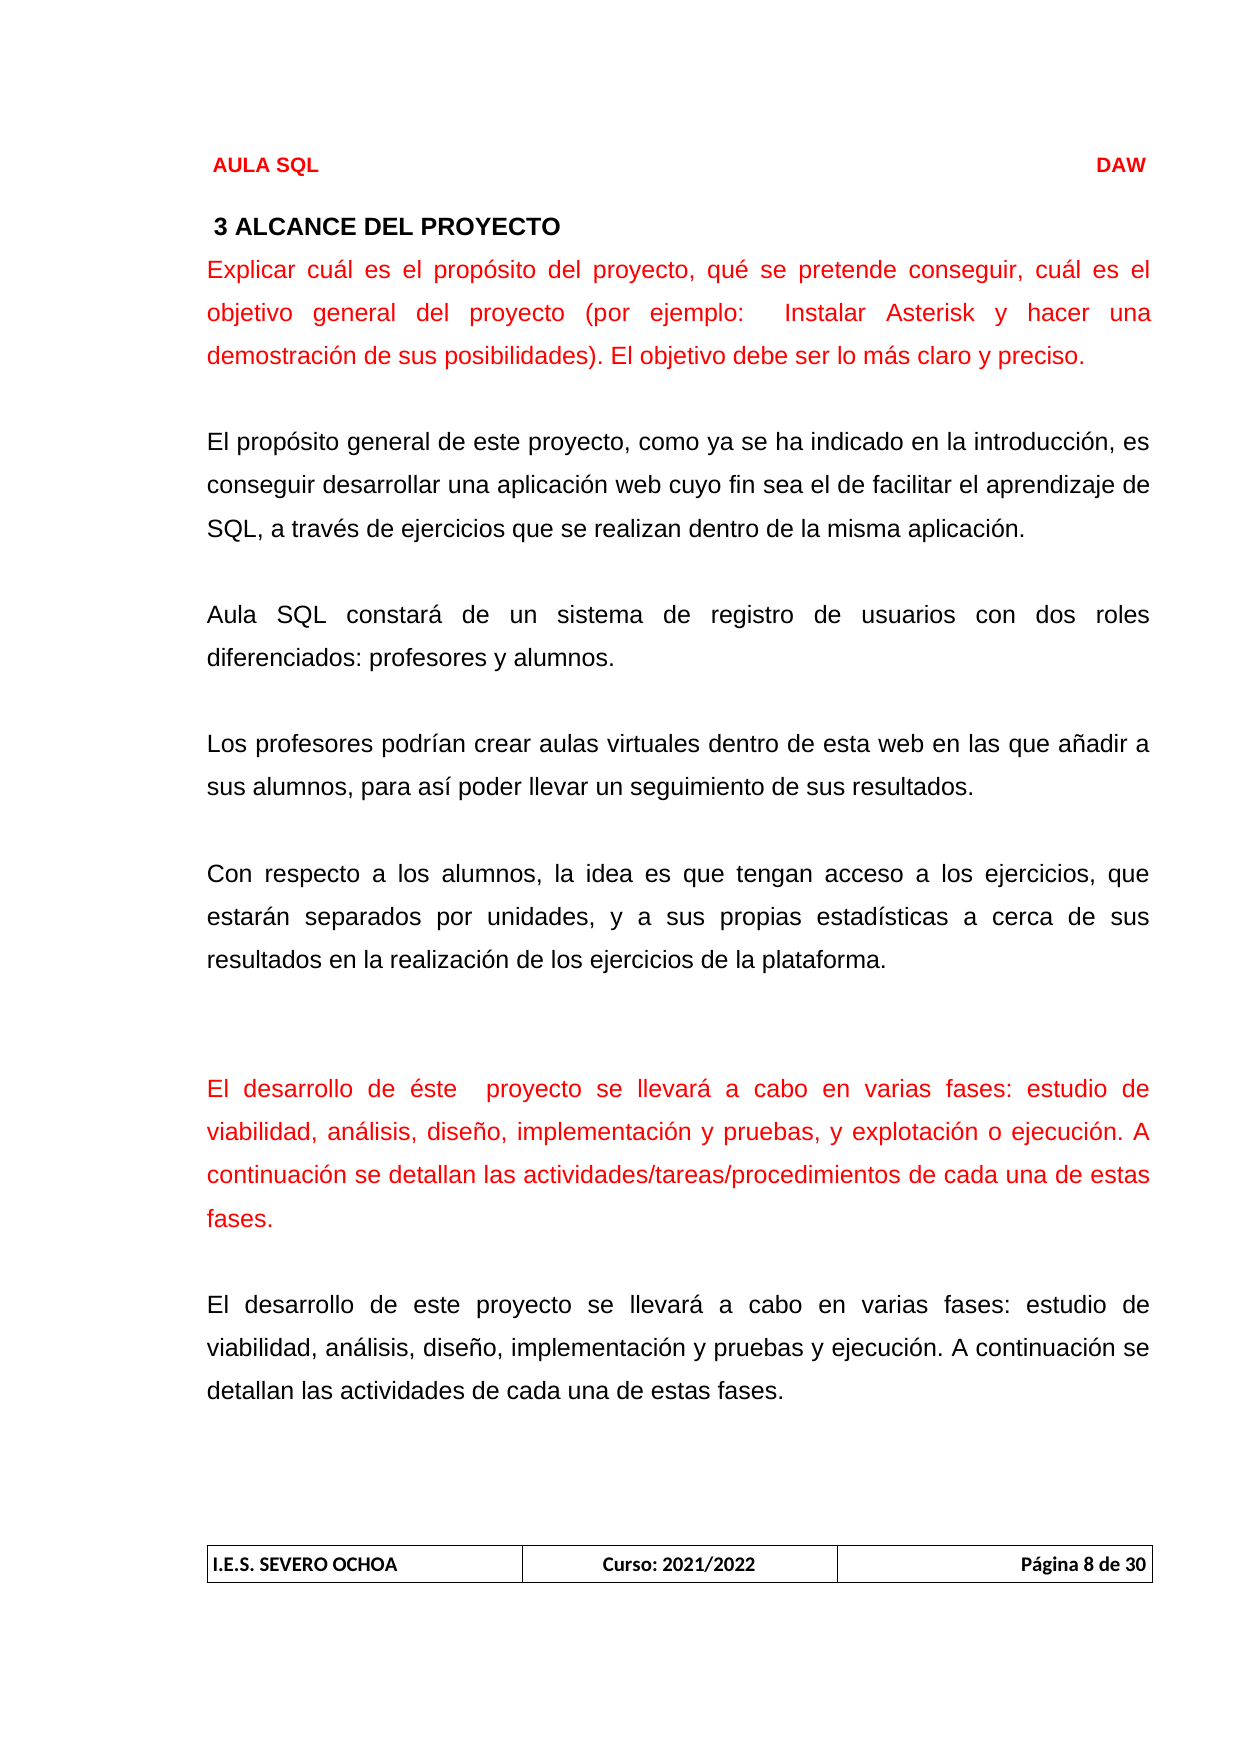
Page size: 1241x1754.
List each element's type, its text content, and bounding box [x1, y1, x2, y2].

subtitle ALCANCE DEL PROYECTO [207, 212, 1152, 241]
text Con respecto a los alumnos, la idea es que tengan acceso a los ejercicios, que estarán separados por unidades, y a sus propias estadísticas a cerca de sus resultados en la realización de los ejercicios de la plataforma. [207, 859, 1152, 974]
text El desarrollo de este proyecto se llevará a cabo en varias fases: estudio de viabilidad, análisis, diseño, implementación y pruebas y ejecución. A continuación se detallan las actividades de cada una de estas fases. [207, 1290, 1152, 1405]
text Los profesores podrían crear aulas virtuales dentro de esta web en las que añadir a sus alumnos, para así poder llevar un seguimiento de sus resultados. [207, 729, 1152, 801]
text Explicar cuál es el propósito del proyecto, qué se pretende conseguir, cuál es el objetivo general del proyecto (por ejemplo: Instalar Asterisk y hacer una demostración de sus posibilidades). El objetivo debe ser lo más claro y preciso. [207, 255, 1152, 370]
text El propósito general de este proyecto, como ya se ha indicado en la introducción, es conseguir desarrollar una aplicación web cuyo fin sea el de facilitar el aprendizaje de SQL, a través de ejercicios que se realizan dentro de la misma aplicación. [207, 427, 1152, 542]
text Aula SQL constará de un sistema de registro de usuarios con dos roles diferenciados: profesores y alumnos. [207, 600, 1152, 672]
text El desarrollo de éste proyecto se llevará a cabo en varias fases: estudio de viabilidad, análisis, diseño, implementación y pruebas, y explotación o ejecución. A continuación se detallan las actividades/tareas/procedimientos de cada una de estas fases. [207, 1074, 1152, 1232]
